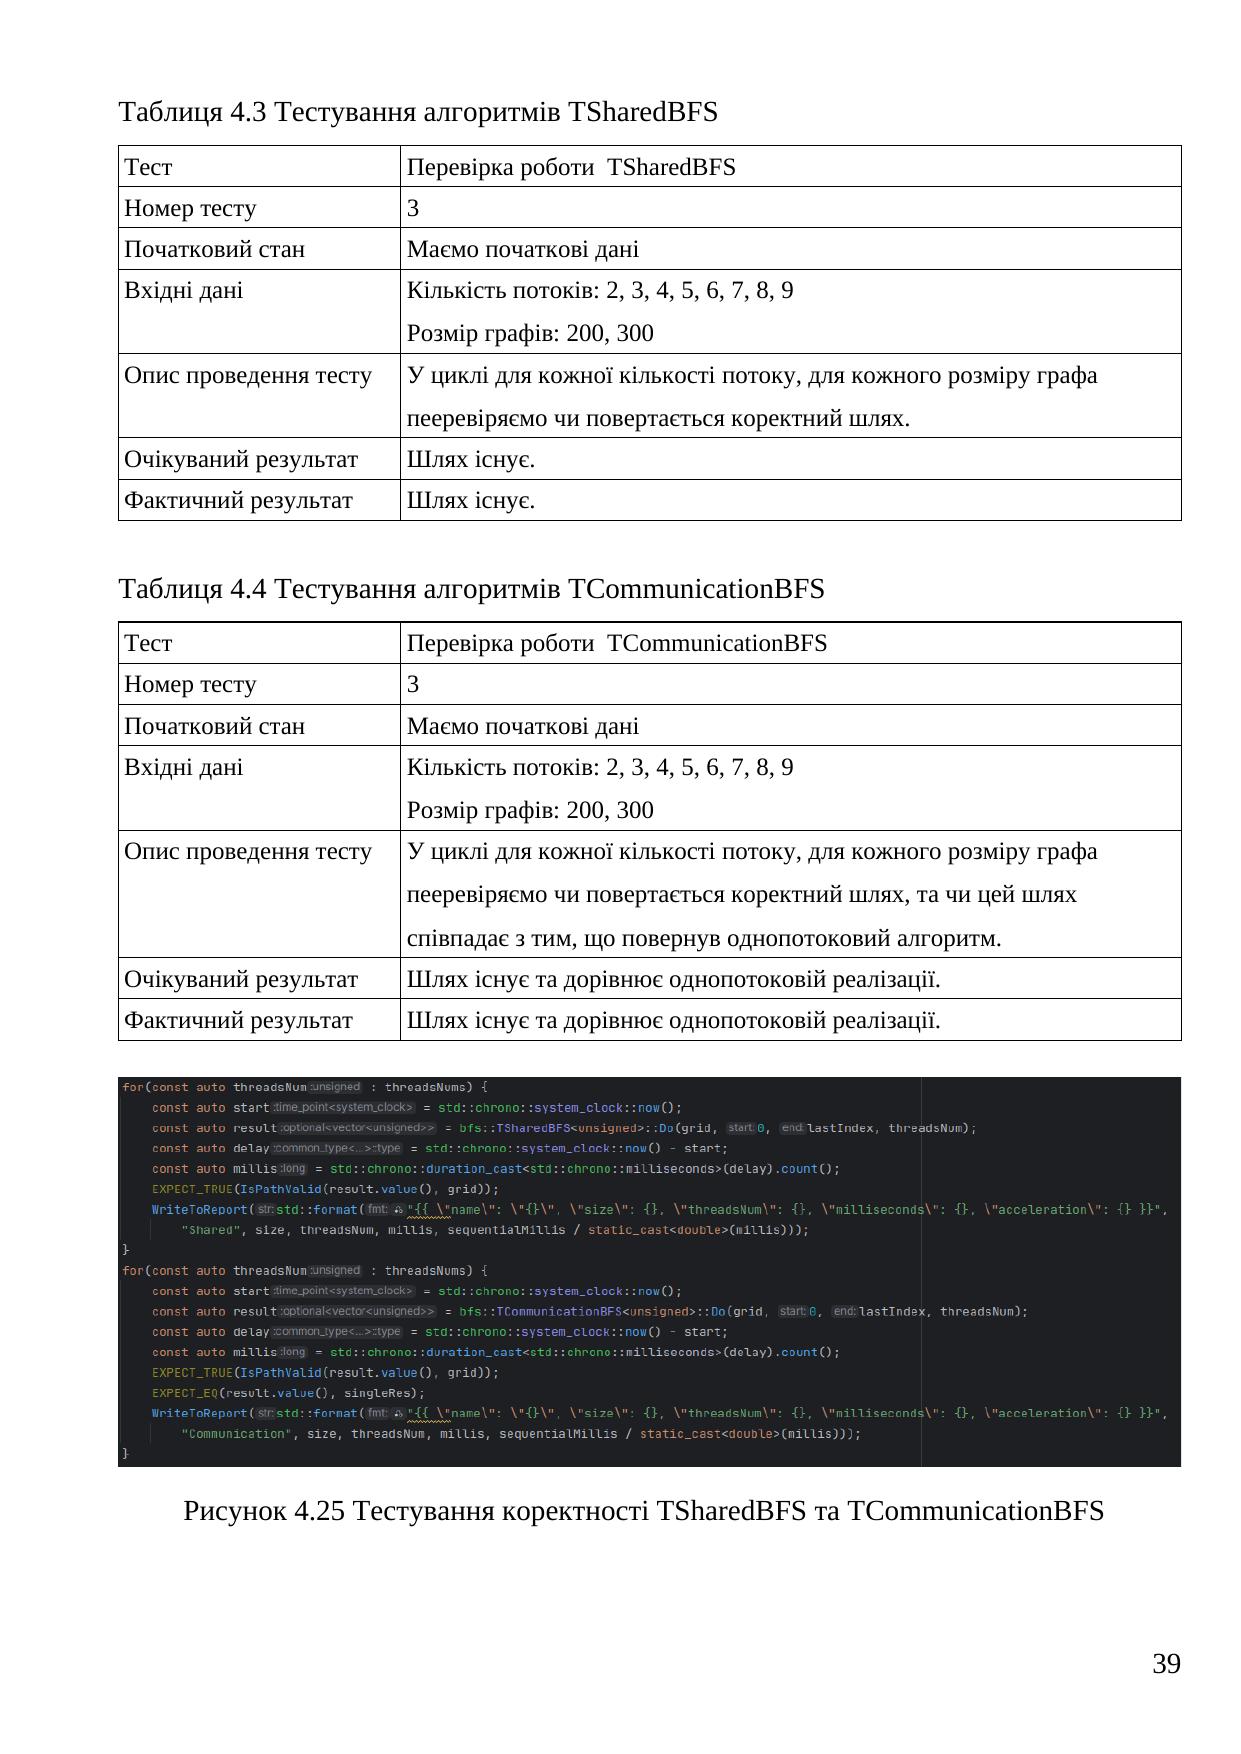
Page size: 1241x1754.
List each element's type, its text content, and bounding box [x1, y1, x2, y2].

table_cell Маємо початкові дані [401, 705, 1181, 745]
table_cell Шлях існує та дорівнює однопотоковій реалізації. [401, 999, 1181, 1039]
table_cell Вхідні дані [119, 746, 400, 829]
table_cell Номер тесту [119, 187, 400, 227]
table_cell Опис проведення тесту [119, 354, 400, 437]
table_cell Номер тесту [119, 664, 400, 704]
table_header Перевірка роботи TSharedBFS [401, 146, 1181, 186]
table_cell Фактичний результат [119, 999, 400, 1039]
table_header Тест [119, 623, 400, 663]
table_header Перевірка роботи TCommunicationBFS [401, 623, 1181, 663]
table_cell Початковий стан [119, 705, 400, 745]
table_cell Очікуваний результат [119, 438, 400, 478]
table_cell У циклі для кожної кількості потоку, для кожного розміру графа пееревіряємо чи повертається коректний шлях. [401, 354, 1181, 437]
list Тестування алгоритмів TCommunicationBFS [118, 571, 1181, 605]
table_cell Фактичний результат [119, 480, 400, 520]
table_cell Вхідні дані [119, 270, 400, 353]
picture [118, 1077, 1182, 1467]
table_cell Опис проведення тесту [119, 831, 400, 957]
table_cell 3 [401, 664, 1181, 704]
table_cell Шлях існує. [401, 480, 1181, 520]
table_cell Маємо початкові дані [401, 228, 1181, 268]
list Тестування коректності TSharedBFS та TCommunicationBFS [118, 1467, 1181, 1527]
list Тестування алгоритмів TSharedBFS [118, 94, 1181, 128]
table_cell Кількість потоків: 2, 3, 4, 5, 6, 7, 8, 9 Розмір графів: 200, 300 [401, 270, 1181, 353]
table_cell Початковий стан [119, 228, 400, 268]
table_cell Шлях існує. [401, 438, 1181, 478]
table_cell Очікуваний результат [119, 958, 400, 998]
table_header Тест [119, 146, 400, 186]
table_cell У циклі для кожної кількості потоку, для кожного розміру графа пееревіряємо чи повертається коректний шлях, та чи цей шлях співпадає з тим, що повернув однопотоковий алгоритм. [401, 831, 1181, 957]
table_cell Шлях існує та дорівнює однопотоковій реалізації. [401, 958, 1181, 998]
table_cell Кількість потоків: 2, 3, 4, 5, 6, 7, 8, 9 Розмір графів: 200, 300 [401, 746, 1181, 829]
table_cell 3 [401, 187, 1181, 227]
